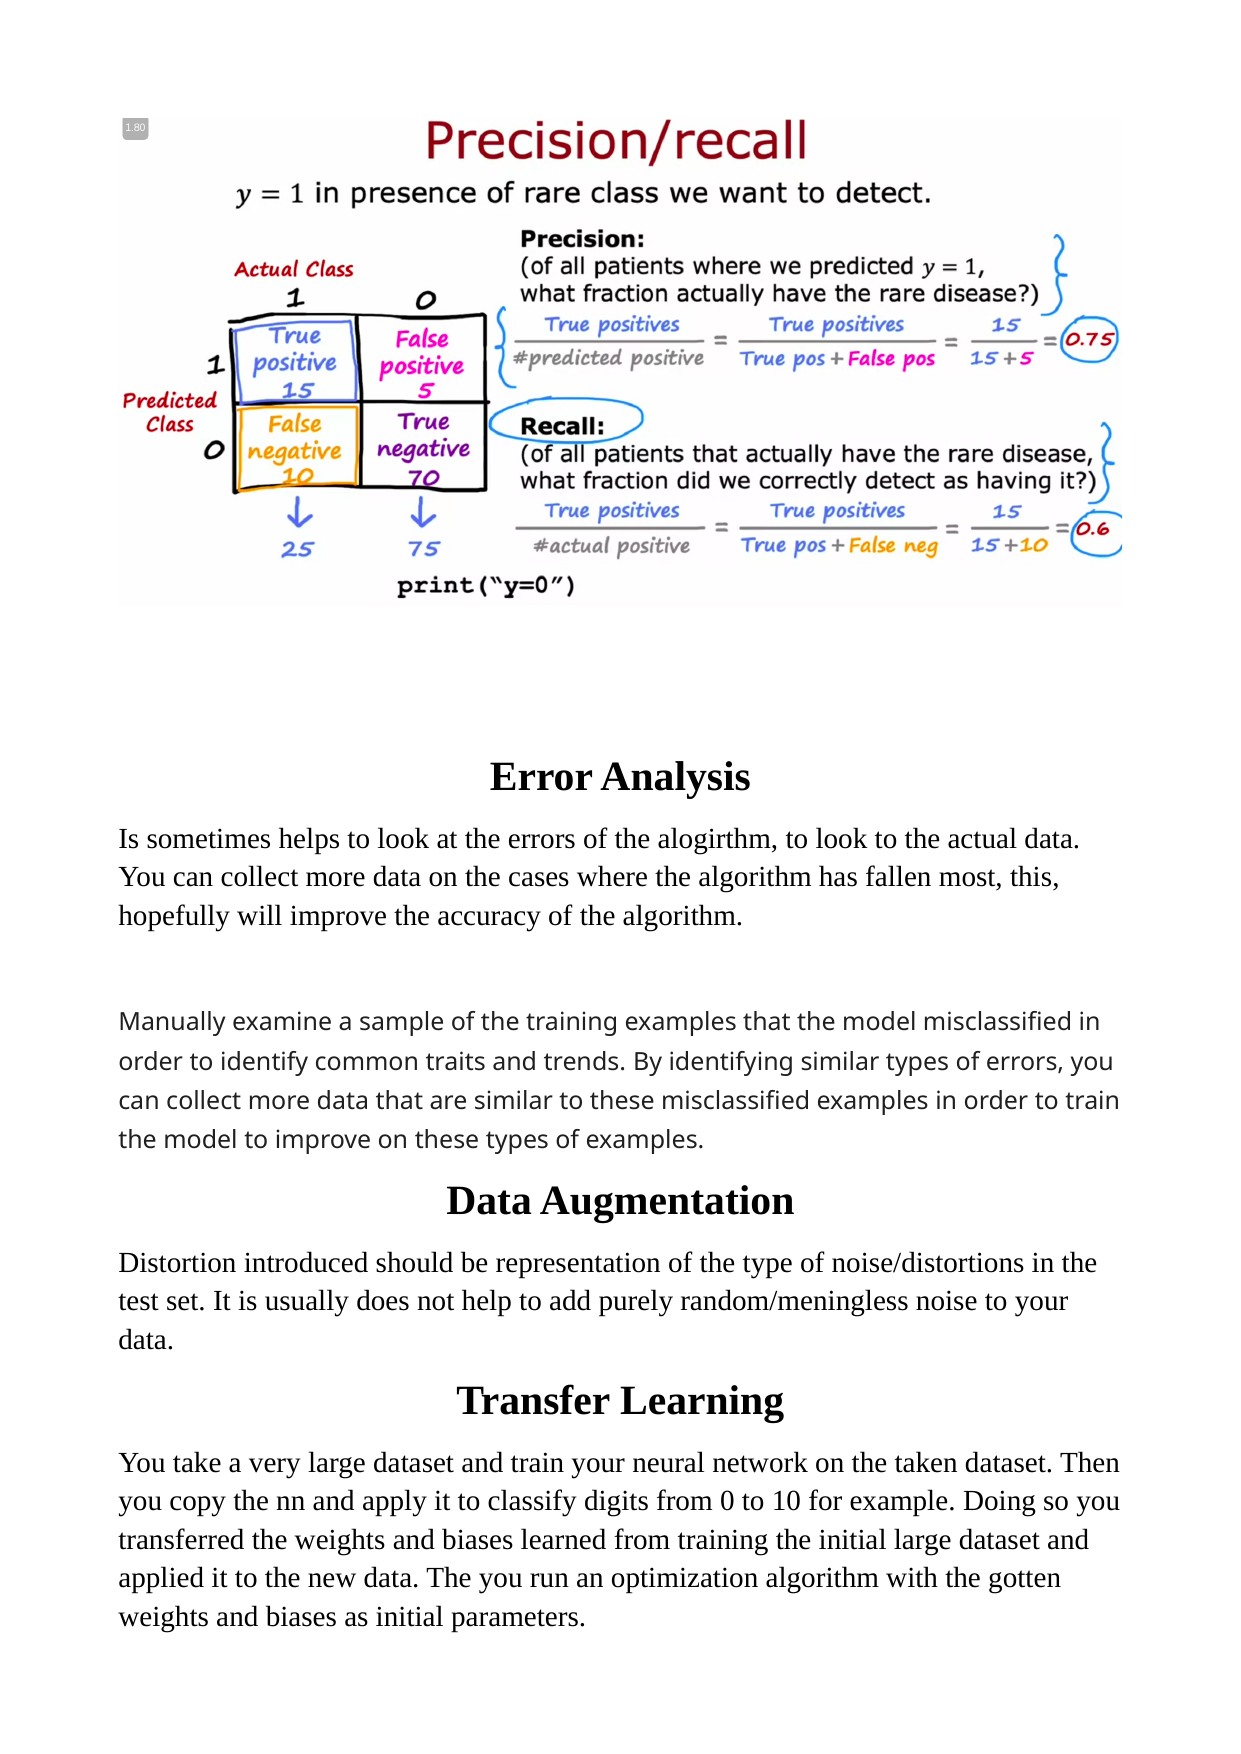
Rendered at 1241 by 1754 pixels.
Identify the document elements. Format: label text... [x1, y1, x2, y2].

text Distortion introduced should be representation of the type of noise/distortions in the test set. It is usually does not help to add purely random/meningless noise to your data. [118, 1245, 1122, 1356]
text Manually examine a sample of the training examples that the model misclassified in order to identify common traits and trends. By identifying similar types of errors, you can collect more data that are similar to these misclassified examples in order to train the model to improve on these types of examples. [118, 1004, 1122, 1156]
text You take a very large dataset and train your neural network on the taken dataset. Then you copy the nn and apply it to classify digits from 0 to 10 for example. Doing so you transferred the weights and biases learned from training the initial large dataset and applied it to the new data. The you run an optimization algorithm with the gotten weights and biases as initial parameters. [118, 1445, 1122, 1633]
text Data Augmentation [118, 1175, 1122, 1223]
text Is sometimes helps to look at the errors of the alogirthm, to look to the actual data. You can collect more data on the cases where the algorithm has fallen most, this, hopefully will improve the accuracy of the algorithm. [118, 821, 1122, 931]
picture [118, 118, 1123, 605]
text Transfer Learning [118, 1375, 1122, 1423]
text Error Analysis [118, 751, 1122, 799]
